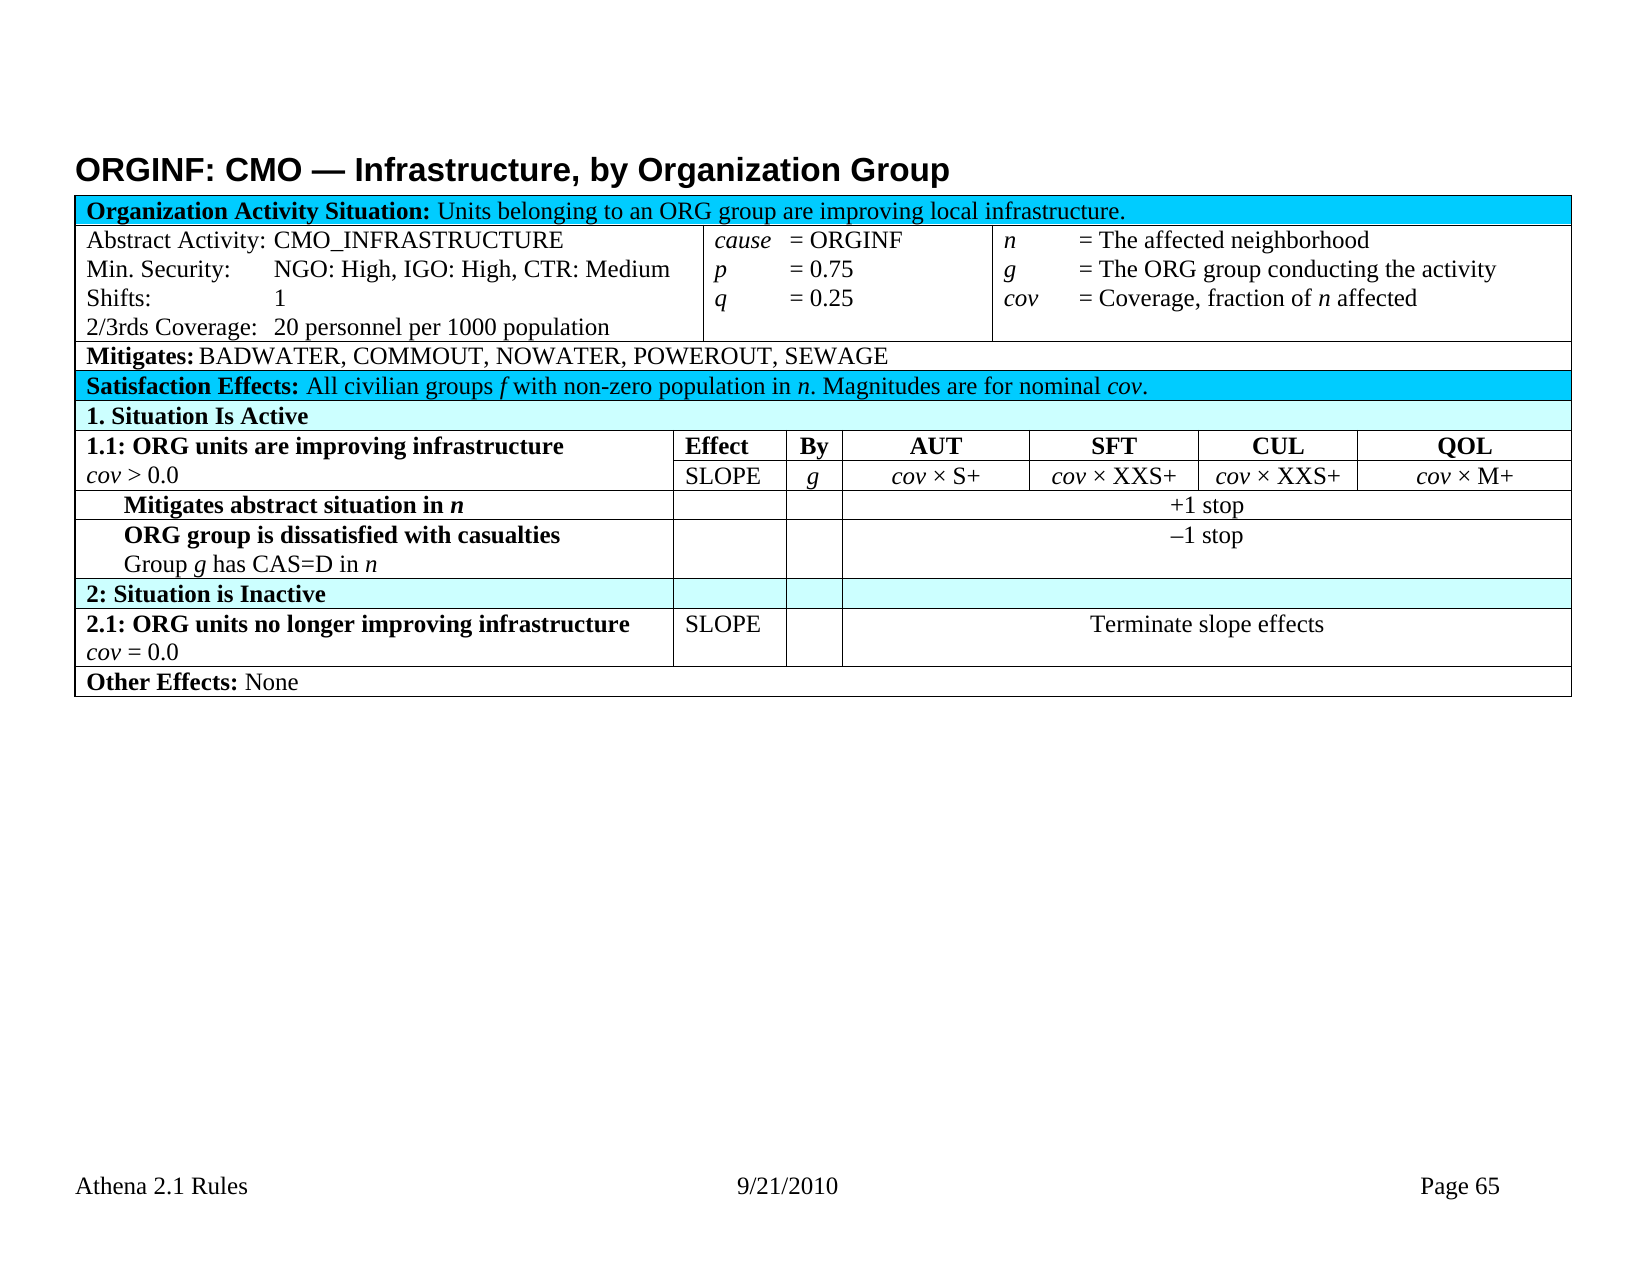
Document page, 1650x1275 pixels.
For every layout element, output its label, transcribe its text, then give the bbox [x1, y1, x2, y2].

table_cell 1. Situation Is Active [76, 401, 1571, 430]
table_cell [843, 579, 1571, 608]
table_cell Satisfaction Effects: All civilian groups f with non-zero population in n. Magnitudes are for nominal cov. [76, 371, 1571, 400]
table_cell cov × M+ [1358, 461, 1571, 489]
table_cell [674, 491, 786, 519]
table_cell 2: Situation is Inactive [76, 579, 673, 608]
table_cell By [787, 431, 842, 460]
table_cell –1 stop [843, 520, 1571, 578]
table_cell [787, 609, 842, 666]
table_cell QOL [1358, 431, 1571, 460]
table_cell Abstract Activity: CMO_INFRASTRUCTURE Min. Security: NGO: High, IGO: High, CTR: Medium Shifts: 1 2/3rds Coverage: 20 personnel per 1000 population [76, 226, 703, 341]
table_cell [787, 520, 842, 578]
table_cell +1 stop [843, 491, 1571, 519]
table_cell [787, 579, 842, 608]
table_cell SLOPE [674, 609, 786, 666]
table_cell [674, 520, 786, 578]
table_cell cov × XXS+ [1199, 461, 1357, 489]
table_cell [674, 579, 786, 608]
table_cell AUT [843, 431, 1029, 460]
table_cell Effect [674, 431, 786, 460]
table_cell SFT [1030, 431, 1198, 460]
table_cell CUL [1199, 431, 1357, 460]
table_cell cov × S+ [843, 461, 1029, 489]
table_cell cause = ORGINF p = 0.75 q = 0.25 [704, 226, 992, 341]
table_cell ORG group is dissatisfied with casualties Group g has CAS=D in n [76, 520, 673, 578]
table_cell [787, 491, 842, 519]
table_cell cov × XXS+ [1030, 461, 1198, 489]
table_cell Mitigates abstract situation in n [76, 491, 673, 519]
table_cell 1.1: ORG units are improving infrastructure cov > 0.0 [76, 431, 673, 489]
table_cell Terminate slope effects [843, 609, 1571, 666]
table_header Organization Activity Situation: Units belonging to an ORG group are improving local infrastructure. [76, 196, 1571, 224]
table_cell 2.1: ORG units no longer improving infrastructure cov = 0.0 [76, 609, 673, 666]
table_cell SLOPE [674, 461, 786, 489]
table_cell Mitigates: BADWATER, COMMOUT, NOWATER, POWEROUT, SEWAGE [76, 342, 1571, 370]
table_cell g [787, 461, 842, 489]
table_cell n = The affected neighborhood g = The ORG group conducting the activity cov = Coverage, fraction of n affected [993, 226, 1571, 341]
text ORGINF: CMO — Infrastructure, by Organization Group [75, 150, 1575, 188]
table_cell Other Effects: None [76, 667, 1571, 696]
